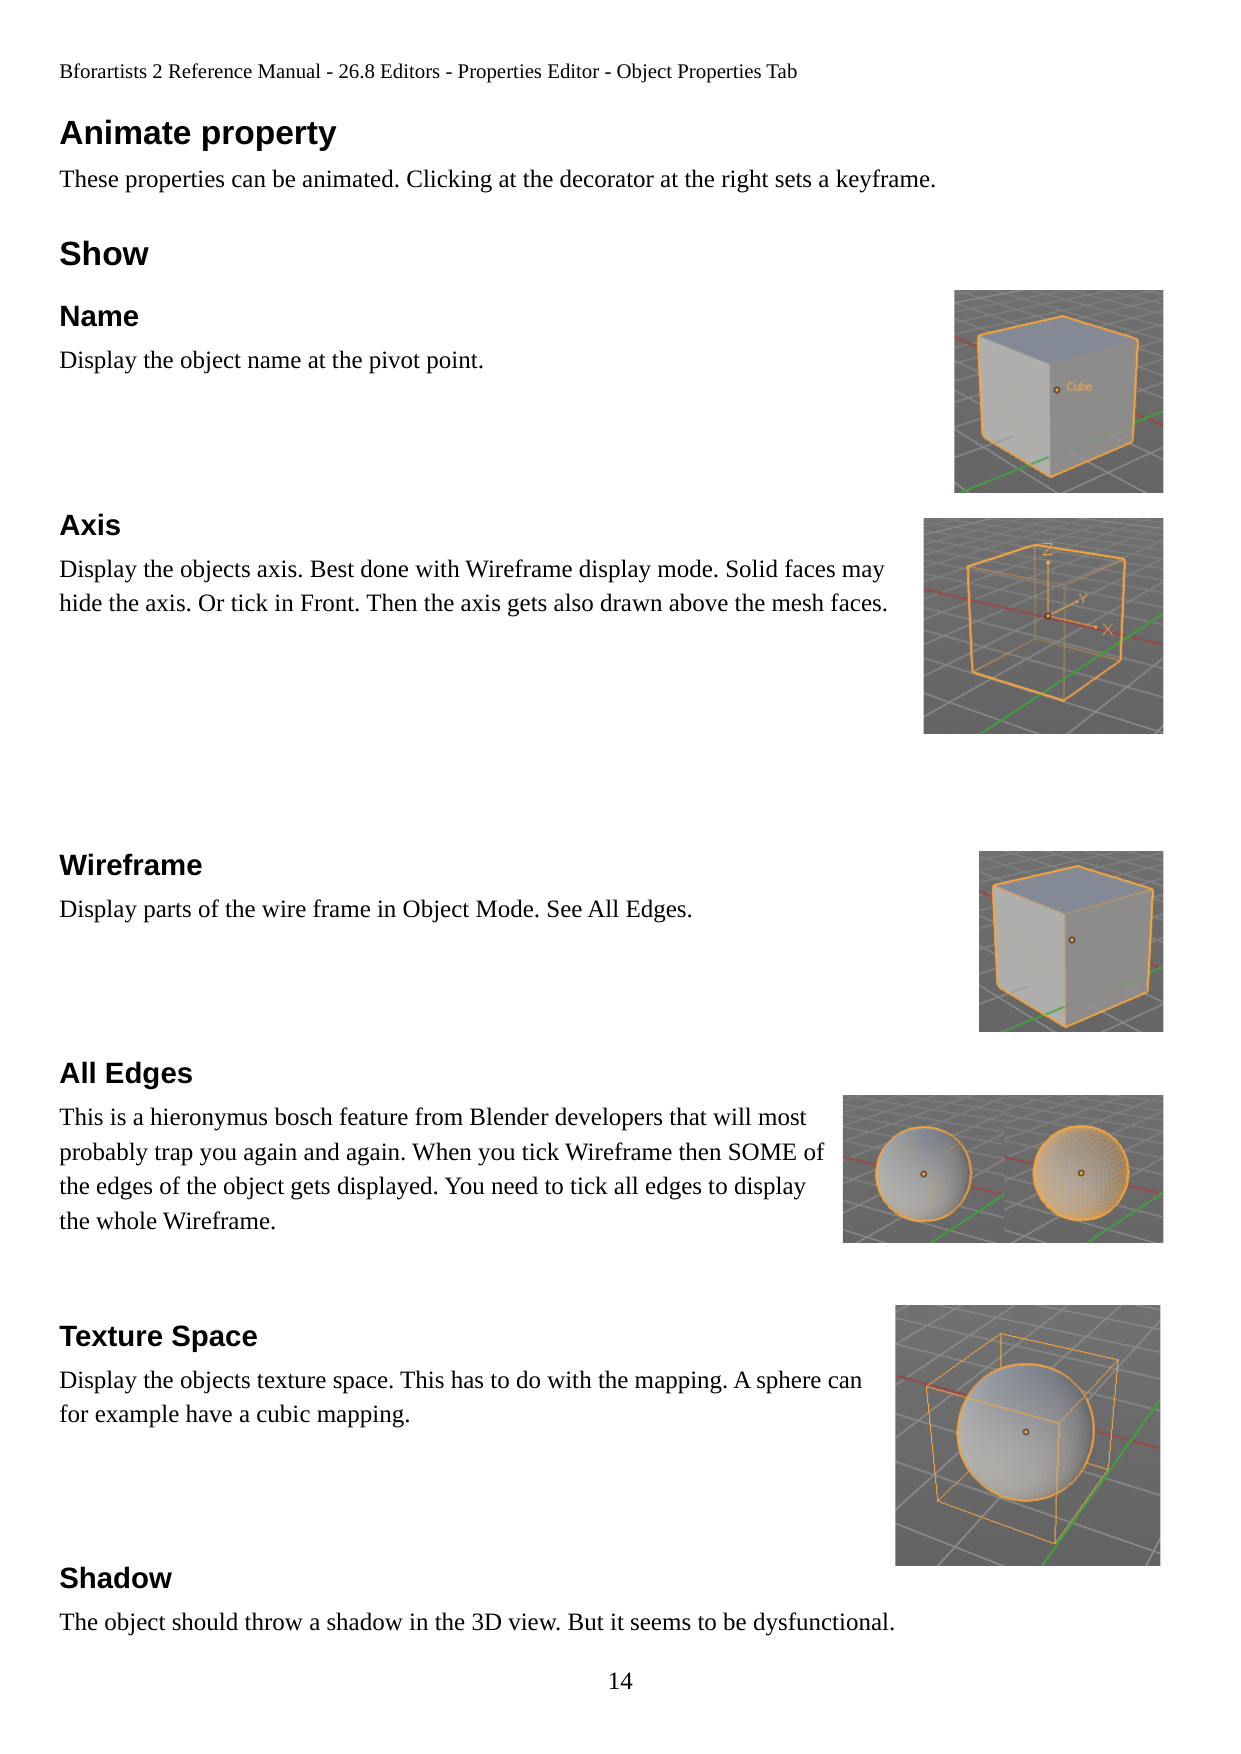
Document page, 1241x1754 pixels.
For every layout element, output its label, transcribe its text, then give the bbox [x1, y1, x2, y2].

picture [842, 1095, 1164, 1243]
text Display the objects axis. Best done with Wireframe display mode. Solid faces may hide the axis. Or tick in Front. Then the axis gets also drawn above the mesh faces. [59, 554, 923, 617]
picture [923, 518, 1164, 734]
picture [895, 1305, 1161, 1566]
subtitle Show [59, 234, 1181, 272]
subtitle All Edges [59, 1056, 1181, 1090]
text The object should throw a shadow in the 3D view. But it seems to be dysfunctional. [59, 1607, 1181, 1636]
text Display parts of the wire frame in Object Mode. See All Edges. [59, 894, 979, 923]
picture [979, 851, 1164, 1032]
subtitle [1164, 299, 1181, 333]
subtitle [1161, 1318, 1181, 1352]
text Display the object name at the pivot point. [59, 346, 954, 374]
subtitle Name [59, 299, 954, 333]
subtitle Wireframe [59, 848, 1181, 882]
subtitle Shadow [59, 1561, 1181, 1595]
text Display the objects texture space. This has to do with the mapping. A sphere can for example have a cubic mapping. [59, 1365, 895, 1428]
text This is a hieronymus bosch feature from Blender developers that will most probably trap you again and again. When you tick Wireframe then SOME of the edges of the object gets displayed. You need to tick all edges to display the whole Wireframe. [59, 1102, 842, 1234]
subtitle Animate property [59, 113, 1181, 151]
text These properties can be animated. Clicking at the decorator at the right sets a keyframe. [59, 164, 1181, 192]
picture [954, 290, 1164, 493]
subtitle Axis [59, 507, 1181, 541]
subtitle Texture Space [59, 1318, 895, 1352]
